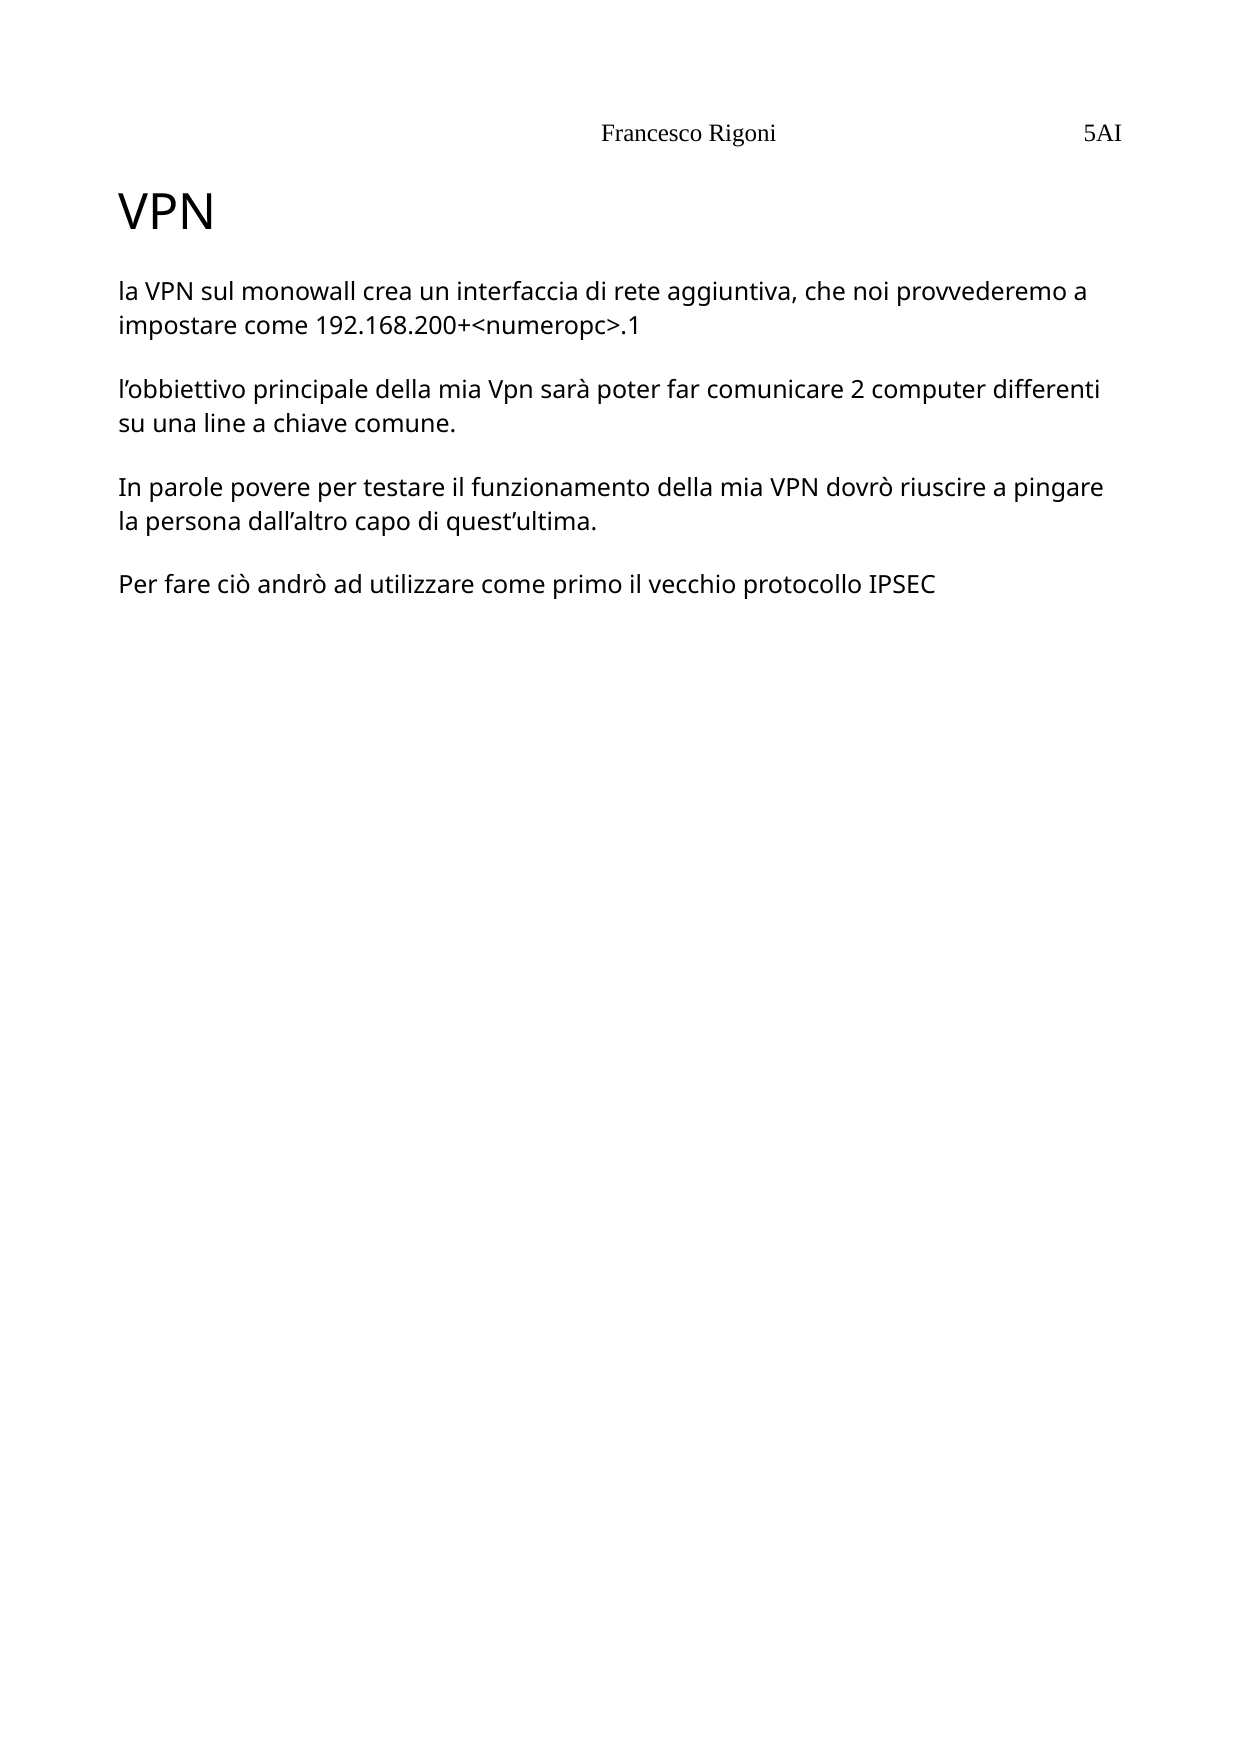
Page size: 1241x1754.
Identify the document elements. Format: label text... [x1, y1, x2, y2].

text VPN [118, 176, 1122, 244]
text la VPN sul monowall crea un interfaccia di rete aggiuntiva, che noi provvederemo a impostare come 192.168.200+<numeropc>.1 [118, 274, 1122, 342]
text l’obbiettivo principale della mia Vpn sarà poter far comunicare 2 computer differenti su una line a chiave comune. [118, 372, 1122, 440]
text In parole povere per testare il funzionamento della mia VPN dovrò riuscire a pingare la persona dall’altro capo di quest’ultima. [118, 469, 1122, 537]
text Per fare ciò andrò ad utilizzare come primo il vecchio protocollo IPSEC [118, 567, 1122, 601]
